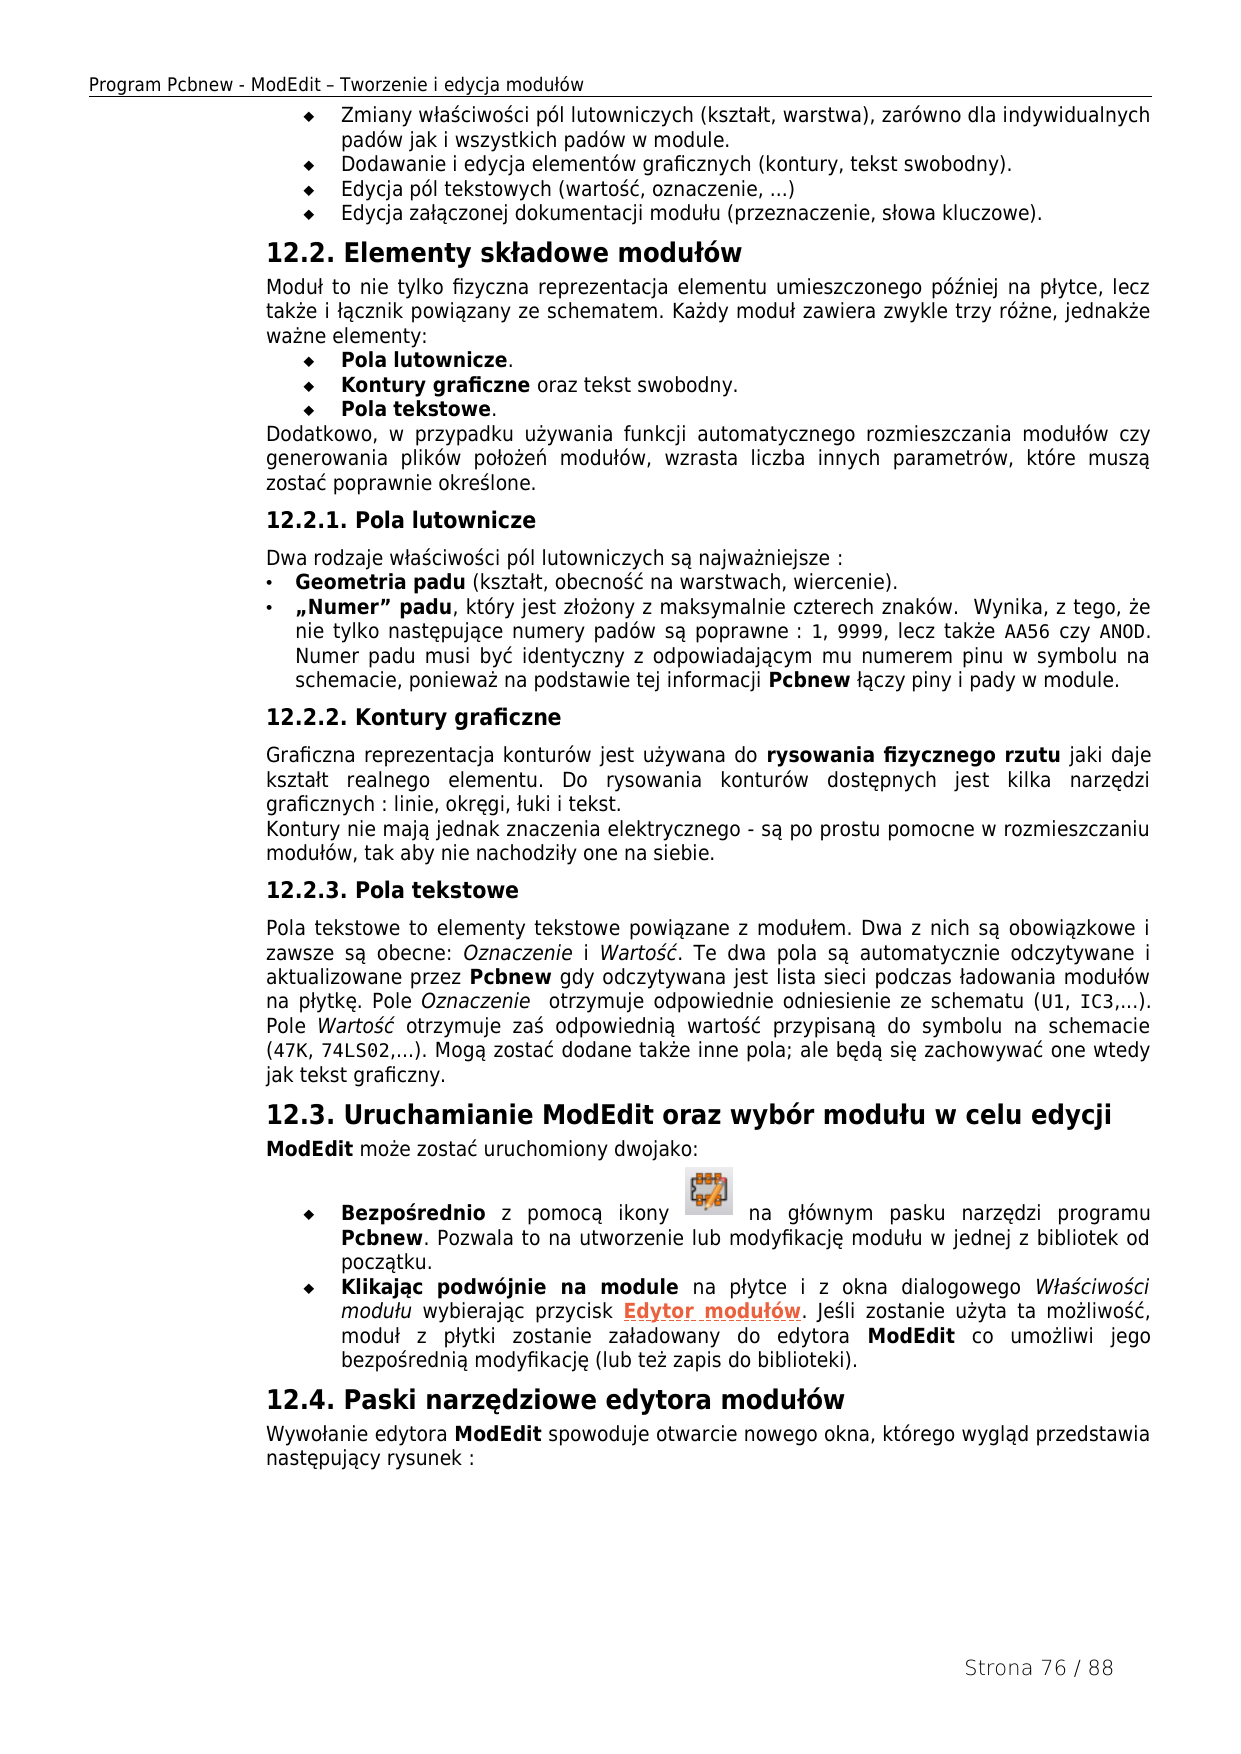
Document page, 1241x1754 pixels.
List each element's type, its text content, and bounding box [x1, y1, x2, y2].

subtitle Elementy składowe modułów [266, 237, 1152, 269]
list Edycja załączonej dokumentacji modułu (przeznaczenie, słowa kluczowe). [303, 201, 1152, 226]
subtitle Paski narzędziowe edytora modułów [266, 1384, 1152, 1416]
list „Numer” padu, który jest złożony z maksymalnie czterech znaków. Wynika, z tego, że nie tylko następujące numery padów są poprawne : 1, 9999, lecz także AA56 czy ANOD. Numer padu musi być identyczny z odpowiadającym mu numerem pinu w symbolu na schemacie, ponieważ na podstawie tej informacji Pcbnew łączy piny i pady w module. [266, 595, 1152, 693]
text ModEdit może zostać uruchomiony dwojako: [266, 1137, 1152, 1161]
text Dwa rodzaje właściwości pól lutowniczych są najważniejsze : [266, 546, 1152, 570]
text Pola tekstowe to elementy tekstowe powiązane z modułem. Dwa z nich są obowiązkowe i zawsze są obecne: Oznaczenie i Wartość. Te dwa pola są automatycznie odczytywane i aktualizowane przez Pcbnew gdy odczytywana jest lista sieci podczas ładowania modułów na płytkę. Pole Oznaczenie otrzymuje odpowiednie odniesienie ze schematu (U1, IC3,...). Pole Wartość otrzymuje zaś odpowiednią wartość przypisaną do symbolu na schemacie (47K, 74LS02,...). Mogą zostać dodane także inne pola; ale będą się zachowywać one wtedy jak tekst graficzny. [266, 916, 1152, 1087]
list Pola tekstowe. [303, 397, 1152, 422]
subtitle Uruchamianie ModEdit oraz wybór modułu w celu edycji [266, 1099, 1152, 1131]
subtitle Pola tekstowe [266, 877, 1152, 904]
subtitle Kontury graficzne [266, 704, 1152, 731]
list Dodawanie i edycja elementów graficznych (kontury, tekst swobodny). [303, 152, 1152, 177]
subtitle Pola lutownicze [266, 507, 1152, 534]
list Kontury graficzne oraz tekst swobodny. [303, 373, 1152, 397]
text Moduł to nie tylko fizyczna reprezentacja elementu umieszczonego później na płytce, lecz także i łącznik powiązany ze schematem. Każdy moduł zawiera zwykle trzy różne, jednakże ważne elementy: [266, 275, 1152, 348]
list Klikając podwójnie na module na płytce i z okna dialogowego Właściwości modułu wybierając przycisk Edytor modułów. Jeśli zostanie użyta ta możliwość, moduł z płytki zostanie załadowany do edytora ModEdit co umożliwi jego bezpośrednią modyfikację (lub też zapis do biblioteki). [303, 1275, 1152, 1373]
text Kontury nie mają jednak znaczenia elektrycznego - są po prostu pomocne w rozmieszczaniu modułów, tak aby nie nachodziły one na siebie. [266, 817, 1152, 866]
list Geometria padu (kształt, obecność na warstwach, wiercenie). [266, 570, 1152, 595]
text Graficzna reprezentacja konturów jest używana do rysowania fizycznego rzutu jaki daje kształt realnego elementu. Do rysowania konturów dostępnych jest kilka narzędzi graficznych : linie, okręgi, łuki i tekst. [266, 743, 1152, 817]
text Dodatkowo, w przypadku używania funkcji automatycznego rozmieszczania modułów czy generowania plików położeń modułów, wzrasta liczba innych parametrów, które muszą zostać poprawnie określone. [266, 422, 1152, 495]
list Zmiany właściwości pól lutowniczych (kształt, warstwa), zarówno dla indywidualnych padów jak i wszystkich padów w module. [303, 103, 1152, 152]
list Edycja pól tekstowych (wartość, oznaczenie, ...) [303, 177, 1152, 201]
picture [685, 1167, 733, 1215]
list Bezpośrednio z pomocą ikony na głównym pasku narzędzi programu Pcbnew. Pozwala to na utworzenie lub modyfikację modułu w jednej z bibliotek od początku. [303, 1161, 1152, 1275]
list Pola lutownicze. [303, 348, 1152, 373]
text Wywołanie edytora ModEdit spowoduje otwarcie nowego okna, którego wygląd przedstawia następujący rysunek : [266, 1422, 1152, 1471]
